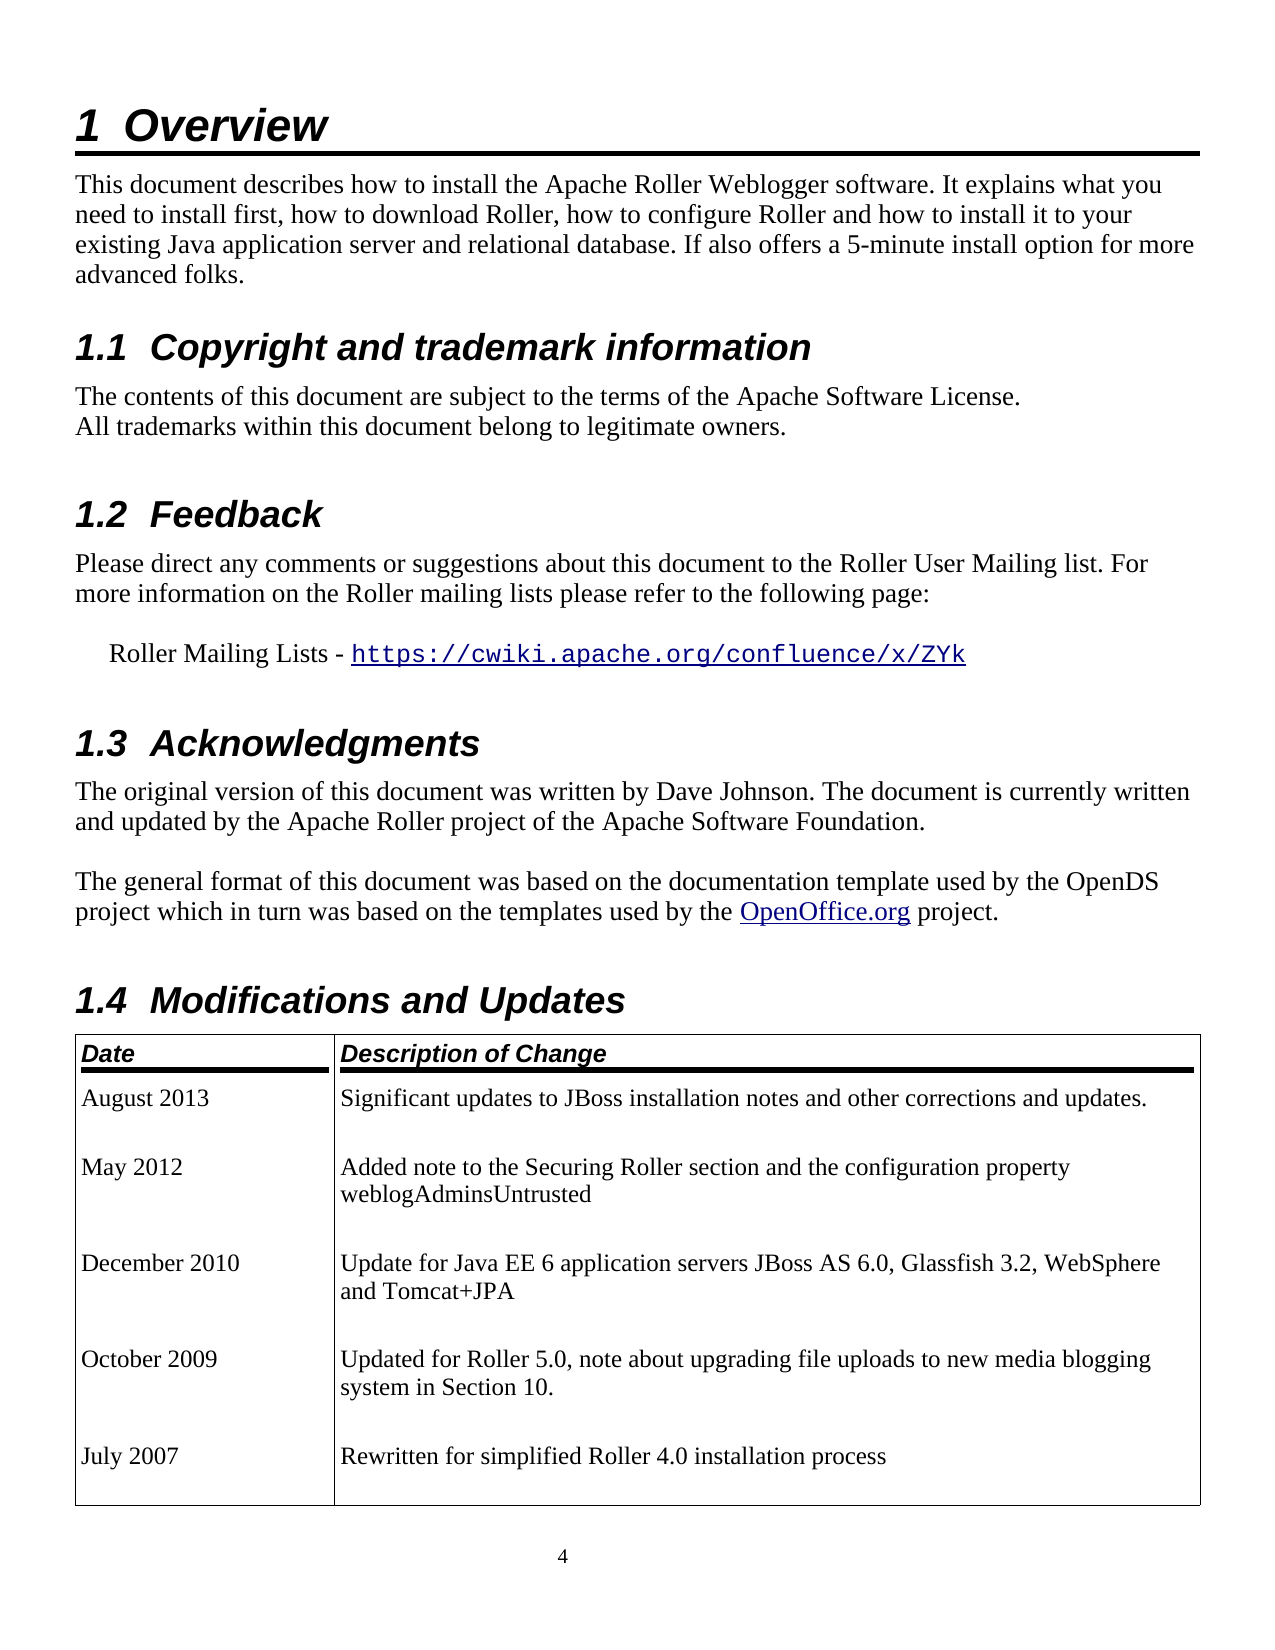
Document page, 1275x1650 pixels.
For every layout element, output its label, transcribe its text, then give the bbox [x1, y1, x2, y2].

table_cell Added note to the Securing Roller section and the configuration property weblogAdminsUntrusted [335, 1147, 1200, 1243]
text Roller Mailing Lists - https://cwiki.apache.org/confluence/x/ZYk [75, 638, 1200, 669]
table_cell Updated for Roller 5.0, note about upgrading file uploads to new media blogging system in Section 10. [335, 1340, 1200, 1436]
subtitle Feedback [75, 493, 1200, 535]
text This document describes how to install the Apache Roller Weblogger software. It explains what you need to install first, how to download Roller, how to configure Roller and how to install it to your existing Java application server and relational database. If also offers a 5-minute install option for more advanced folks. [75, 169, 1200, 289]
text All trademarks within this document belong to legitimate owners. [75, 411, 1200, 441]
table_cell October 2009 [76, 1340, 334, 1436]
subtitle Acknowledgments [75, 722, 1200, 764]
table_cell July 2007 [76, 1436, 334, 1505]
text The original version of this document was written by Dave Johnson. The document is currently written and updated by the Apache Roller project of the Apache Software Foundation. [75, 777, 1200, 837]
table_cell May 2012 [76, 1147, 334, 1243]
text The general format of this document was based on the documentation template used by the OpenDS project which in turn was based on the templates used by the OpenOffice.org project. [75, 867, 1200, 927]
table_cell December 2010 [76, 1244, 334, 1340]
table_cell August 2013 [76, 1079, 334, 1147]
text The contents of this document are subject to the terms of the Apache Software License. [75, 381, 1200, 411]
table_cell Rewritten for simplified Roller 4.0 installation process [335, 1436, 1200, 1505]
subtitle Modifications and Updates [75, 979, 1200, 1021]
table_cell Significant updates to JBoss installation notes and other corrections and updates. [335, 1079, 1200, 1147]
subtitle Copyright and trademark information [75, 326, 1200, 368]
table_header Description of Change [335, 1035, 1200, 1078]
subtitle Overview [75, 100, 1200, 151]
table_header Date [76, 1035, 334, 1078]
table_cell Update for Java EE 6 application servers JBoss AS 6.0, Glassfish 3.2, WebSphere and Tomcat+JPA [335, 1244, 1200, 1340]
text Please direct any comments or suggestions about this document to the Roller User Mailing list. For more information on the Roller mailing lists please refer to the following page: [75, 548, 1200, 608]
